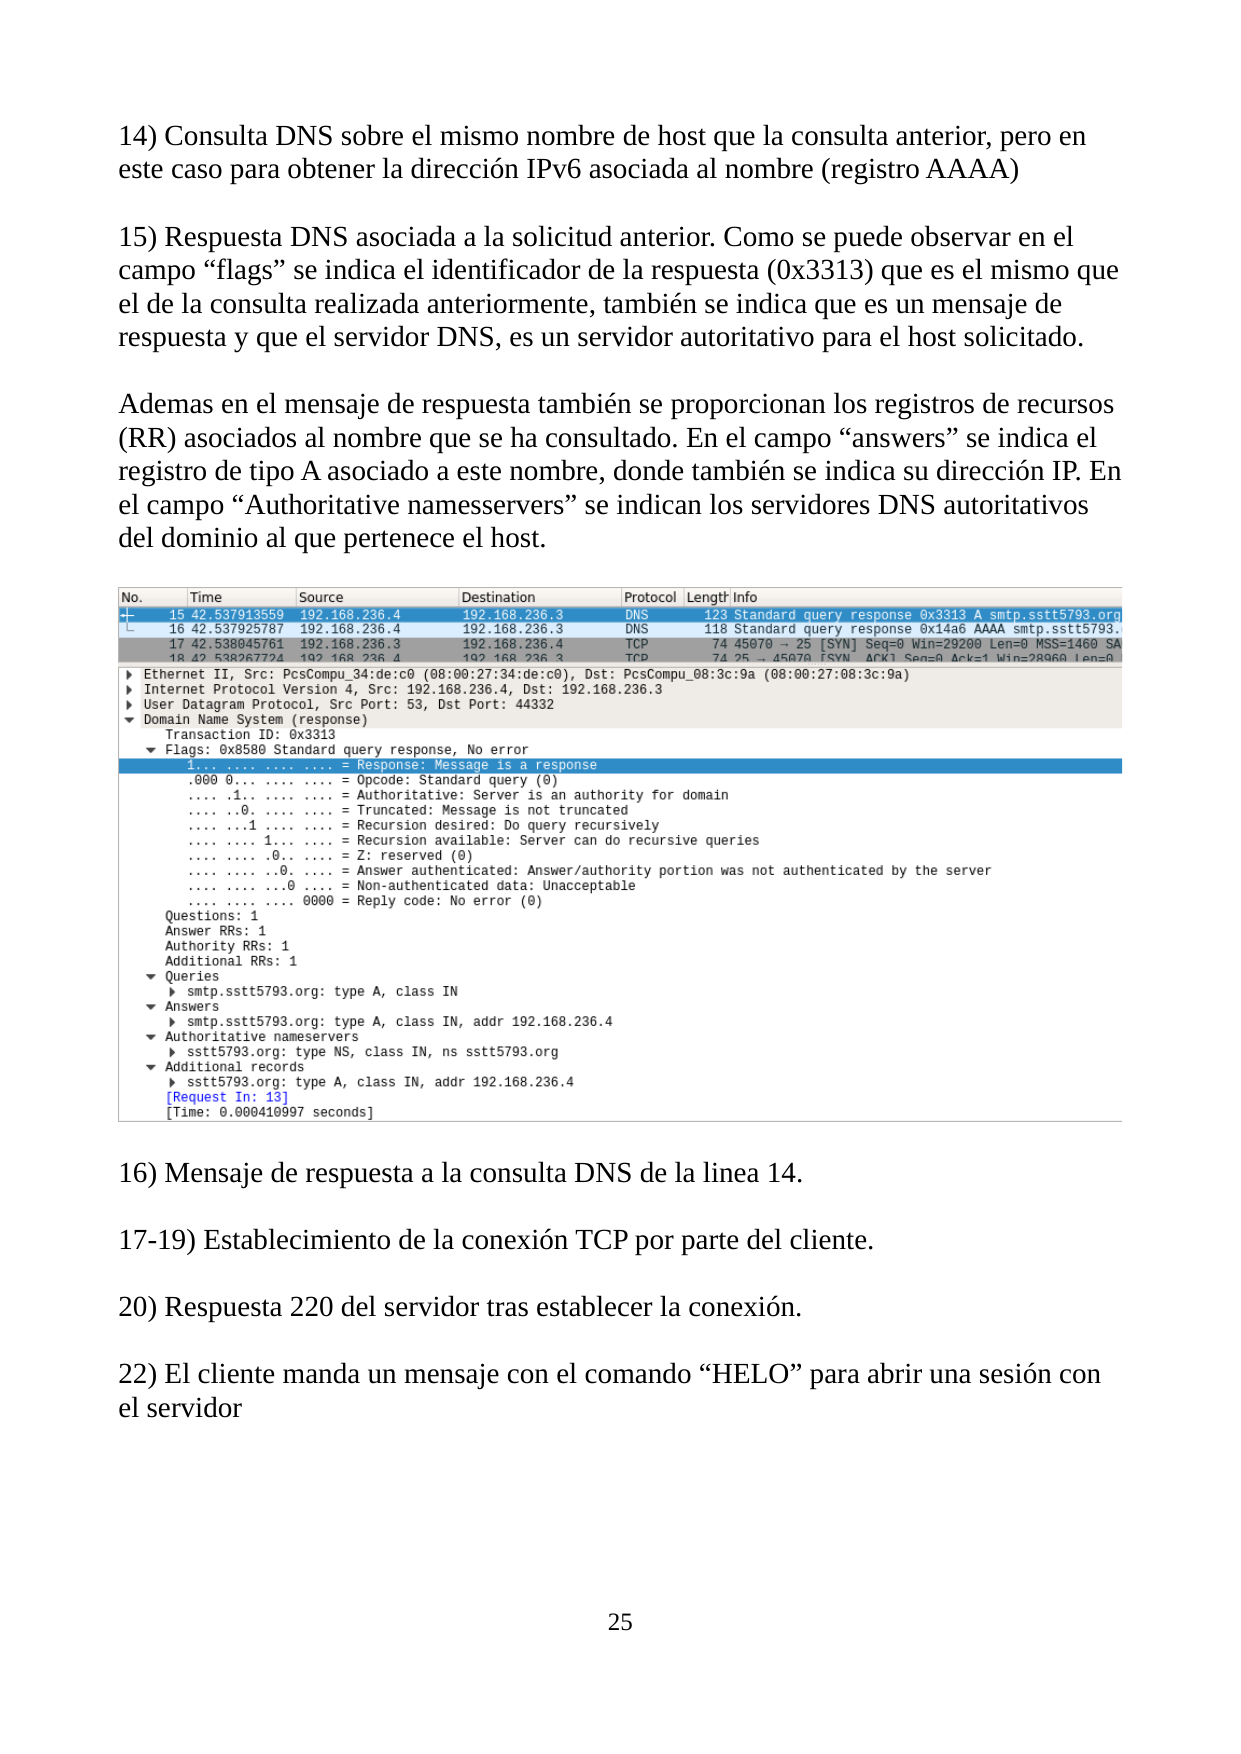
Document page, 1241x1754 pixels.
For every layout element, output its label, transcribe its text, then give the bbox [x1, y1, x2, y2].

text 16) Mensaje de respuesta a la consulta DNS de la linea 14. [118, 1155, 1122, 1188]
text 14) Consulta DNS sobre el mismo nombre de host que la consulta anterior, pero en este caso para obtener la dirección IPv6 asociada al nombre (registro AAAA) [118, 118, 1122, 185]
text 20) Respuesta 220 del servidor tras establecer la conexión. [118, 1289, 1122, 1323]
text 17-19) Establecimiento de la conexión TCP por parte del cliente. [118, 1222, 1122, 1256]
text Ademas en el mensaje de respuesta también se proporcionan los registros de recursos (RR) asociados al nombre que se ha consultado. En el campo “answers” se indica el registro de tipo A asociado a este nombre, donde también se indica su dirección IP. En el campo “Authoritative namesservers” se indican los servidores DNS autoritativos del dominio al que pertenece el host. [118, 386, 1122, 554]
picture [118, 587, 1123, 1122]
text 15) Respuesta DNS asociada a la solicitud anterior. Como se puede observar en el campo “flags” se indica el identificador de la respuesta (0x3313) que es el mismo que el de la consulta realizada anteriormente, también se indica que es un mensaje de respuesta y que el servidor DNS, es un servidor autoritativo para el host solicitado. [118, 219, 1122, 353]
text 22) El cliente manda un mensaje con el comando “HELO” para abrir una sesión con el servidor [118, 1356, 1122, 1423]
